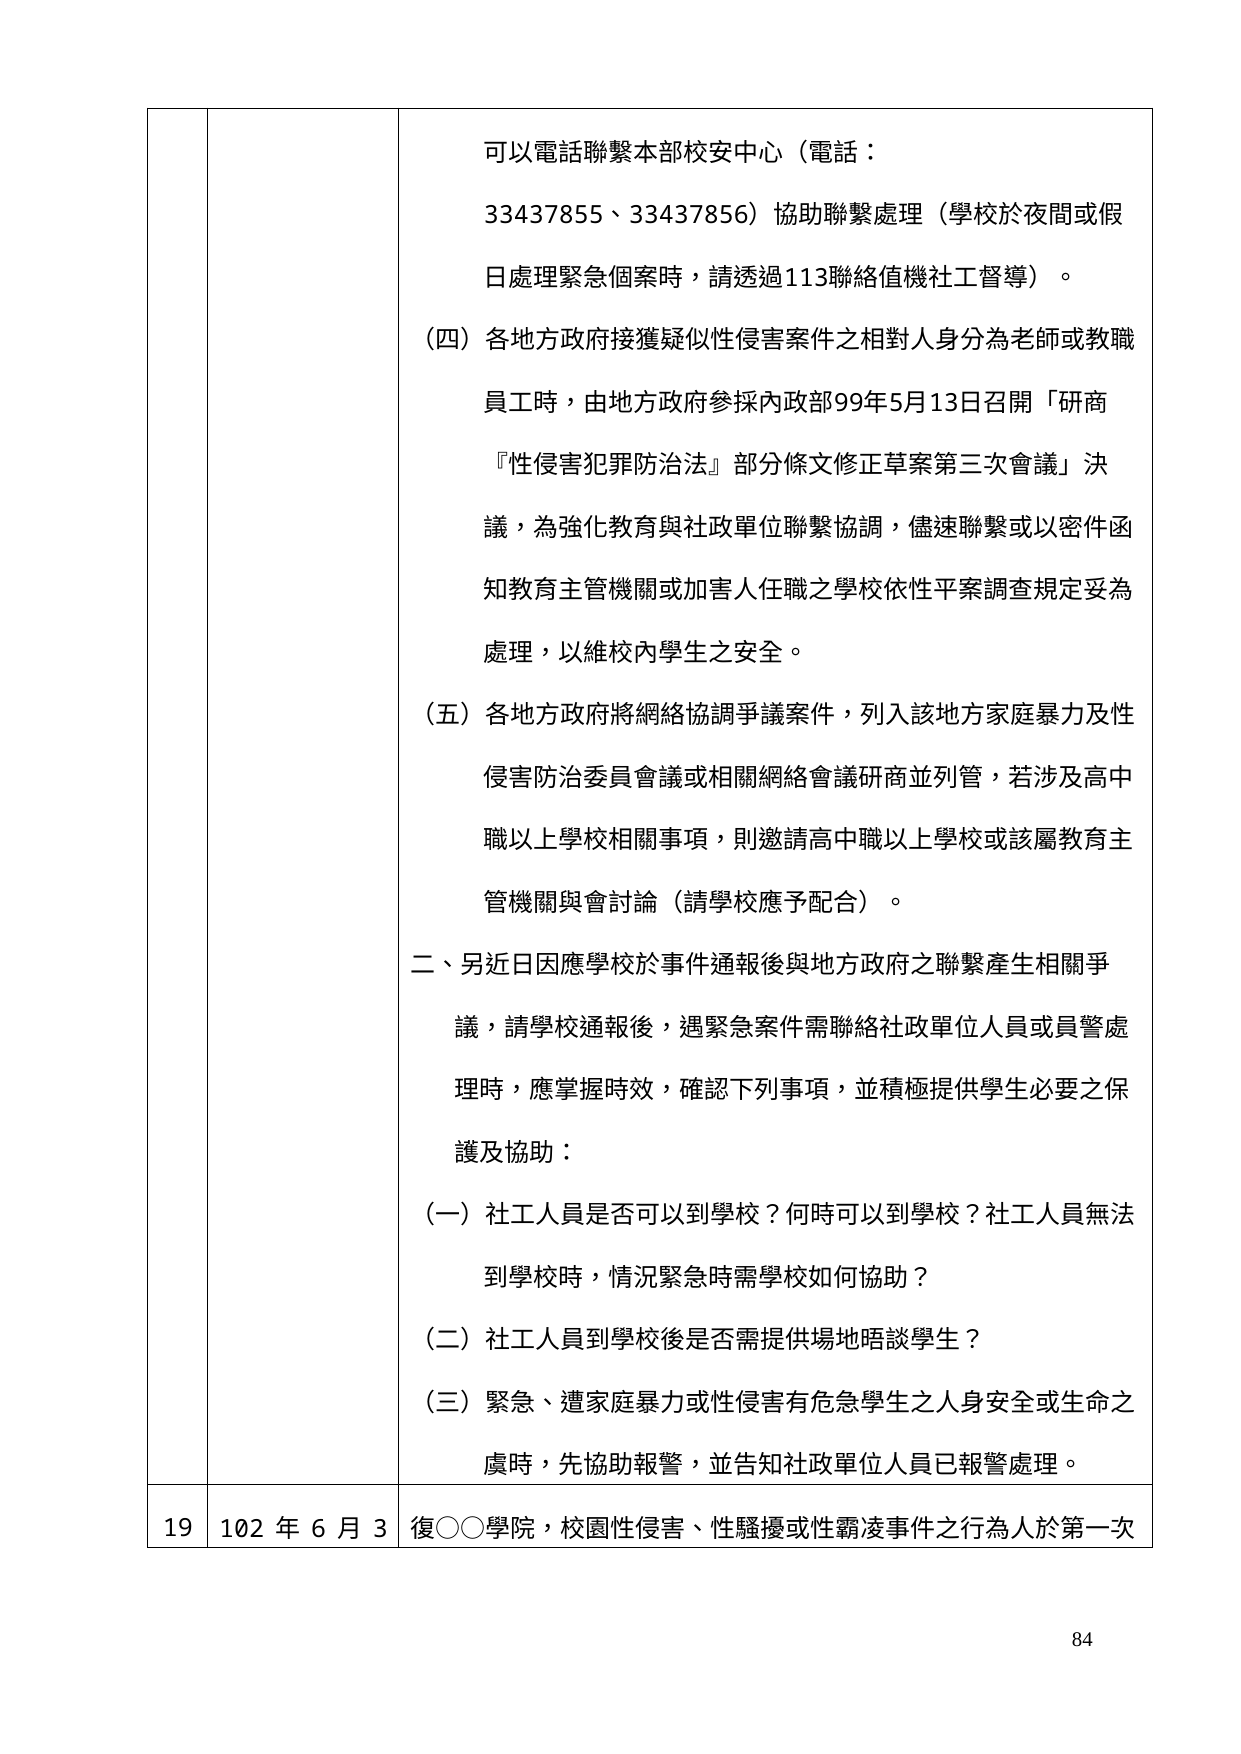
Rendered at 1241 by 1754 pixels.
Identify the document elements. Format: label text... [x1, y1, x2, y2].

table_cell [148, 109, 207, 1484]
table_cell 復○○學院，校園性侵害、性騷擾或性霸凌事件之行為人於第一次 [399, 1485, 1152, 1547]
table_cell 19 [148, 1485, 207, 1547]
table_cell 102年6月3 [208, 1485, 398, 1547]
table_cell 可以電話聯繫本部校安中心（電話：33437855、33437856）協助聯繫處理（學校於夜間或假日處理緊急個案時，請透過113聯絡值機社工督導）。 （四）各地方政府接獲疑似性侵害案件之相對人身分為老師或教職員工時，由地方政府參採內政部99年5月13日召開「研商『性侵害犯罪防治法』部分條文修正草案第三次會議」決議，為強化教育與社政單位聯繫協調，儘速聯繫或以密件函知教育主管機關或加害人任職之學校依性平案調查規定妥為處理，以維校內學生之安全。 （五）各地方政府將網絡協調爭議案件，列入該地方家庭暴力及性侵害防治委員會議或相關網絡會議研商並列管，若涉及高中職以上學校相關事項，則邀請高中職以上學校或該屬教育主管機關與會討論（請學校應予配合）。 二、另近日因應學校於事件通報後與地方政府之聯繫產生相關爭議，請學校通報後，遇緊急案件需聯絡社政單位人員或員警處理時，應掌握時效，確認下列事項，並積極提供學生必要之保護及協助： （一）社工人員是否可以到學校？何時可以到學校？社工人員無法到學校時，情況緊急時需學校如何協助？ （二）社工人員到學校後是否需提供場地晤談學生？ （三）緊急、遭家庭暴力或性侵害有危急學生之人身安全或生命之虞時，先協助報警，並告知社政單位人員已報警處理。 [399, 109, 1152, 1484]
table_cell [208, 109, 398, 1484]
